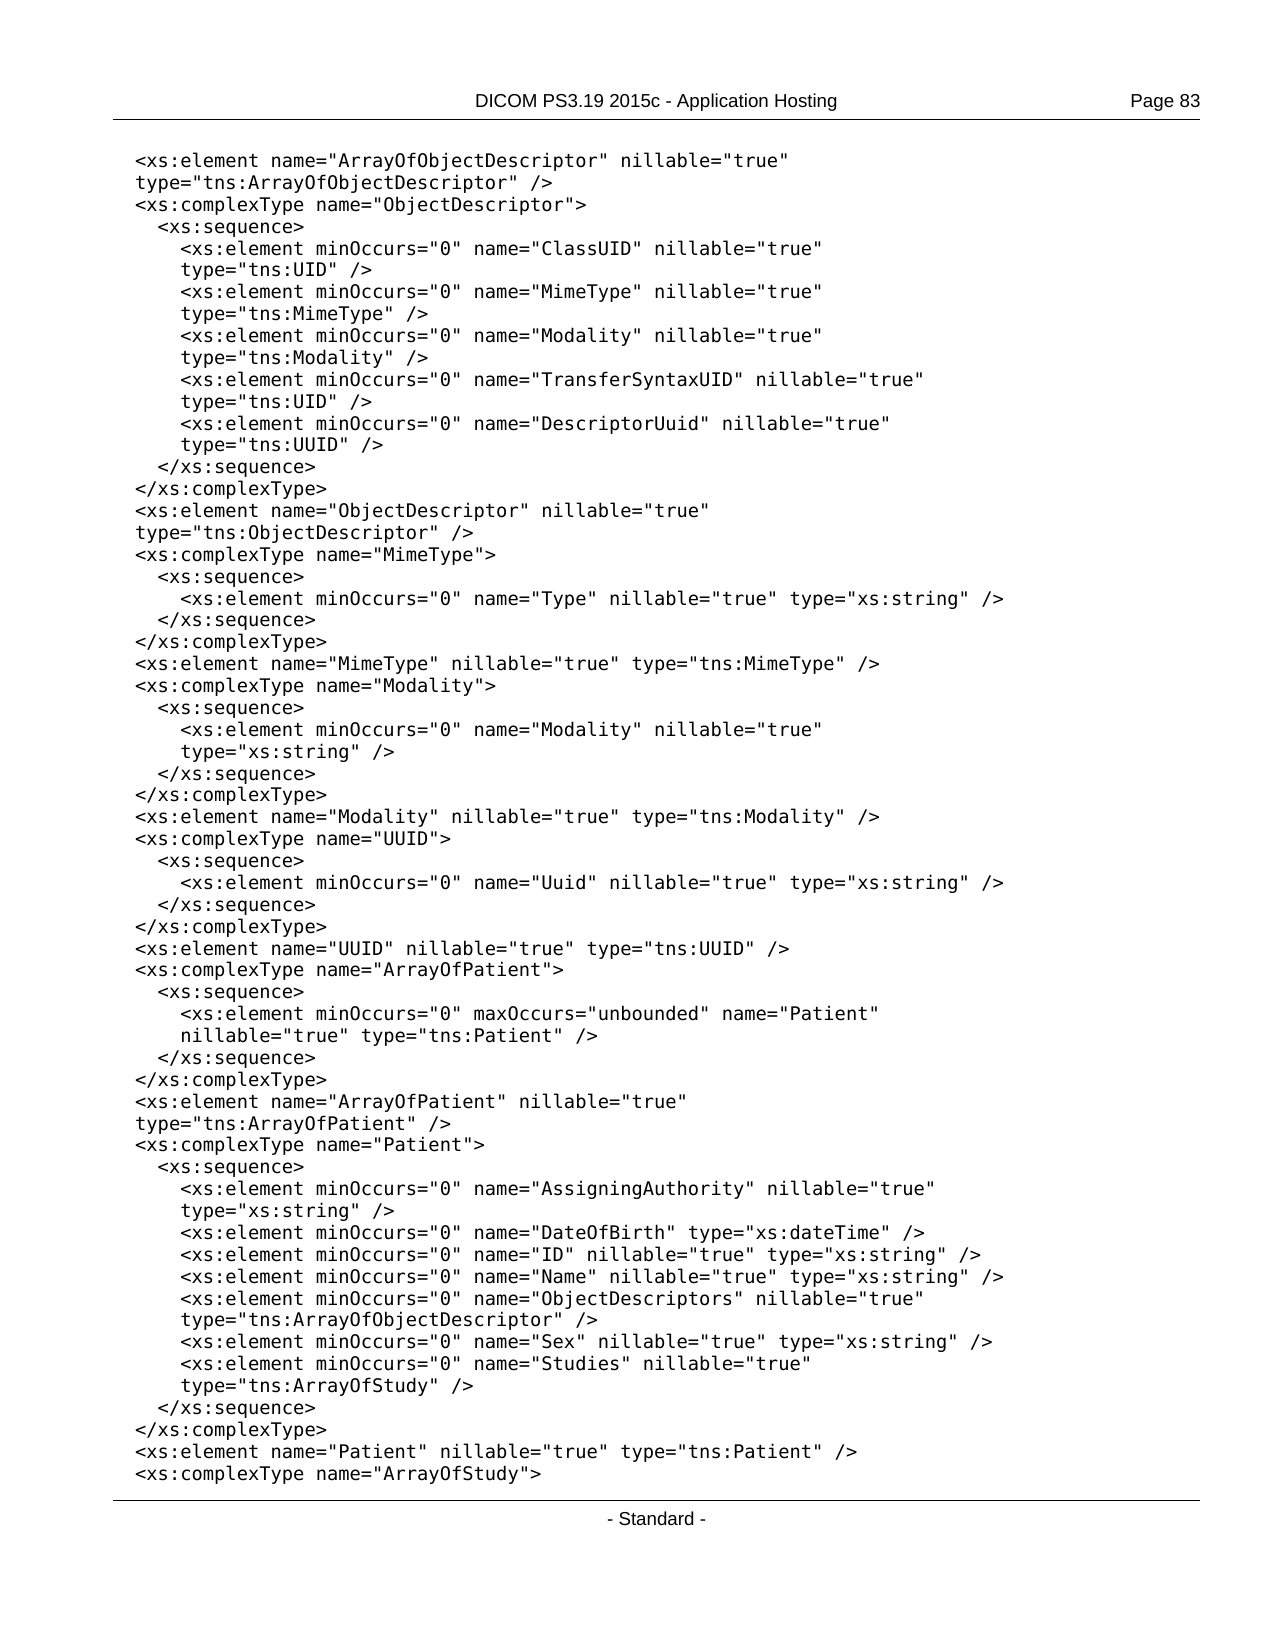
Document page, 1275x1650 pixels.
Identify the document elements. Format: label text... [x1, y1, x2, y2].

text <xs:element name="ArrayOfObjectDescriptor" nillable="true" type="tns:ArrayOfObjectDescriptor" /> <xs:complexType name="ObjectDescriptor"> <xs:sequence> <xs:element minOccurs="0" name="ClassUID" nillable="true" type="tns:UID" /> <xs:element minOccurs="0" name="MimeType" nillable="true" type="tns:MimeType" /> <xs:element minOccurs="0" name="Modality" nillable="true" type="tns:Modality" /> <xs:element minOccurs="0" name="TransferSyntaxUID" nillable="true" type="tns:UID" /> <xs:element minOccurs="0" name="DescriptorUuid" nillable="true" type="tns:UUID" /> </xs:sequence> </xs:complexType> <xs:element name="ObjectDescriptor" nillable="true" type="tns:ObjectDescriptor" /> <xs:complexType name="MimeType"> <xs:sequence> <xs:element minOccurs="0" name="Type" nillable="true" type="xs:string" /> </xs:sequence> </xs:complexType> <xs:element name="MimeType" nillable="true" type="tns:MimeType" /> <xs:complexType name="Modality"> <xs:sequence> <xs:element minOccurs="0" name="Modality" nillable="true" type="xs:string" /> </xs:sequence> </xs:complexType> <xs:element name="Modality" nillable="true" type="tns:Modality" /> <xs:complexType name="UUID"> <xs:sequence> <xs:element minOccurs="0" name="Uuid" nillable="true" type="xs:string" /> </xs:sequence> </xs:complexType> <xs:element name="UUID" nillable="true" type="tns:UUID" /> <xs:complexType name="ArrayOfPatient"> <xs:sequence> <xs:element minOccurs="0" maxOccurs="unbounded" name="Patient" nillable="true" type="tns:Patient" /> </xs:sequence> </xs:complexType> <xs:element name="ArrayOfPatient" nillable="true" type="tns:ArrayOfPatient" /> <xs:complexType name="Patient"> <xs:sequence> <xs:element minOccurs="0" name="AssigningAuthority" nillable="true" type="xs:string" /> <xs:element minOccurs="0" name="DateOfBirth" type="xs:dateTime" /> <xs:element minOccurs="0" name="ID" nillable="true" type="xs:string" /> <xs:element minOccurs="0" name="Name" nillable="true" type="xs:string" /> <xs:element minOccurs="0" name="ObjectDescriptors" nillable="true" type="tns:ArrayOfObjectDescriptor" /> <xs:element minOccurs="0" name="Sex" nillable="true" type="xs:string" /> <xs:element minOccurs="0" name="Studies" nillable="true" type="tns:ArrayOfStudy" /> </xs:sequence> </xs:complexType> <xs:element name="Patient" nillable="true" type="tns:Patient" /> <xs:complexType name="ArrayOfStudy"> [112, 150, 1200, 1484]
